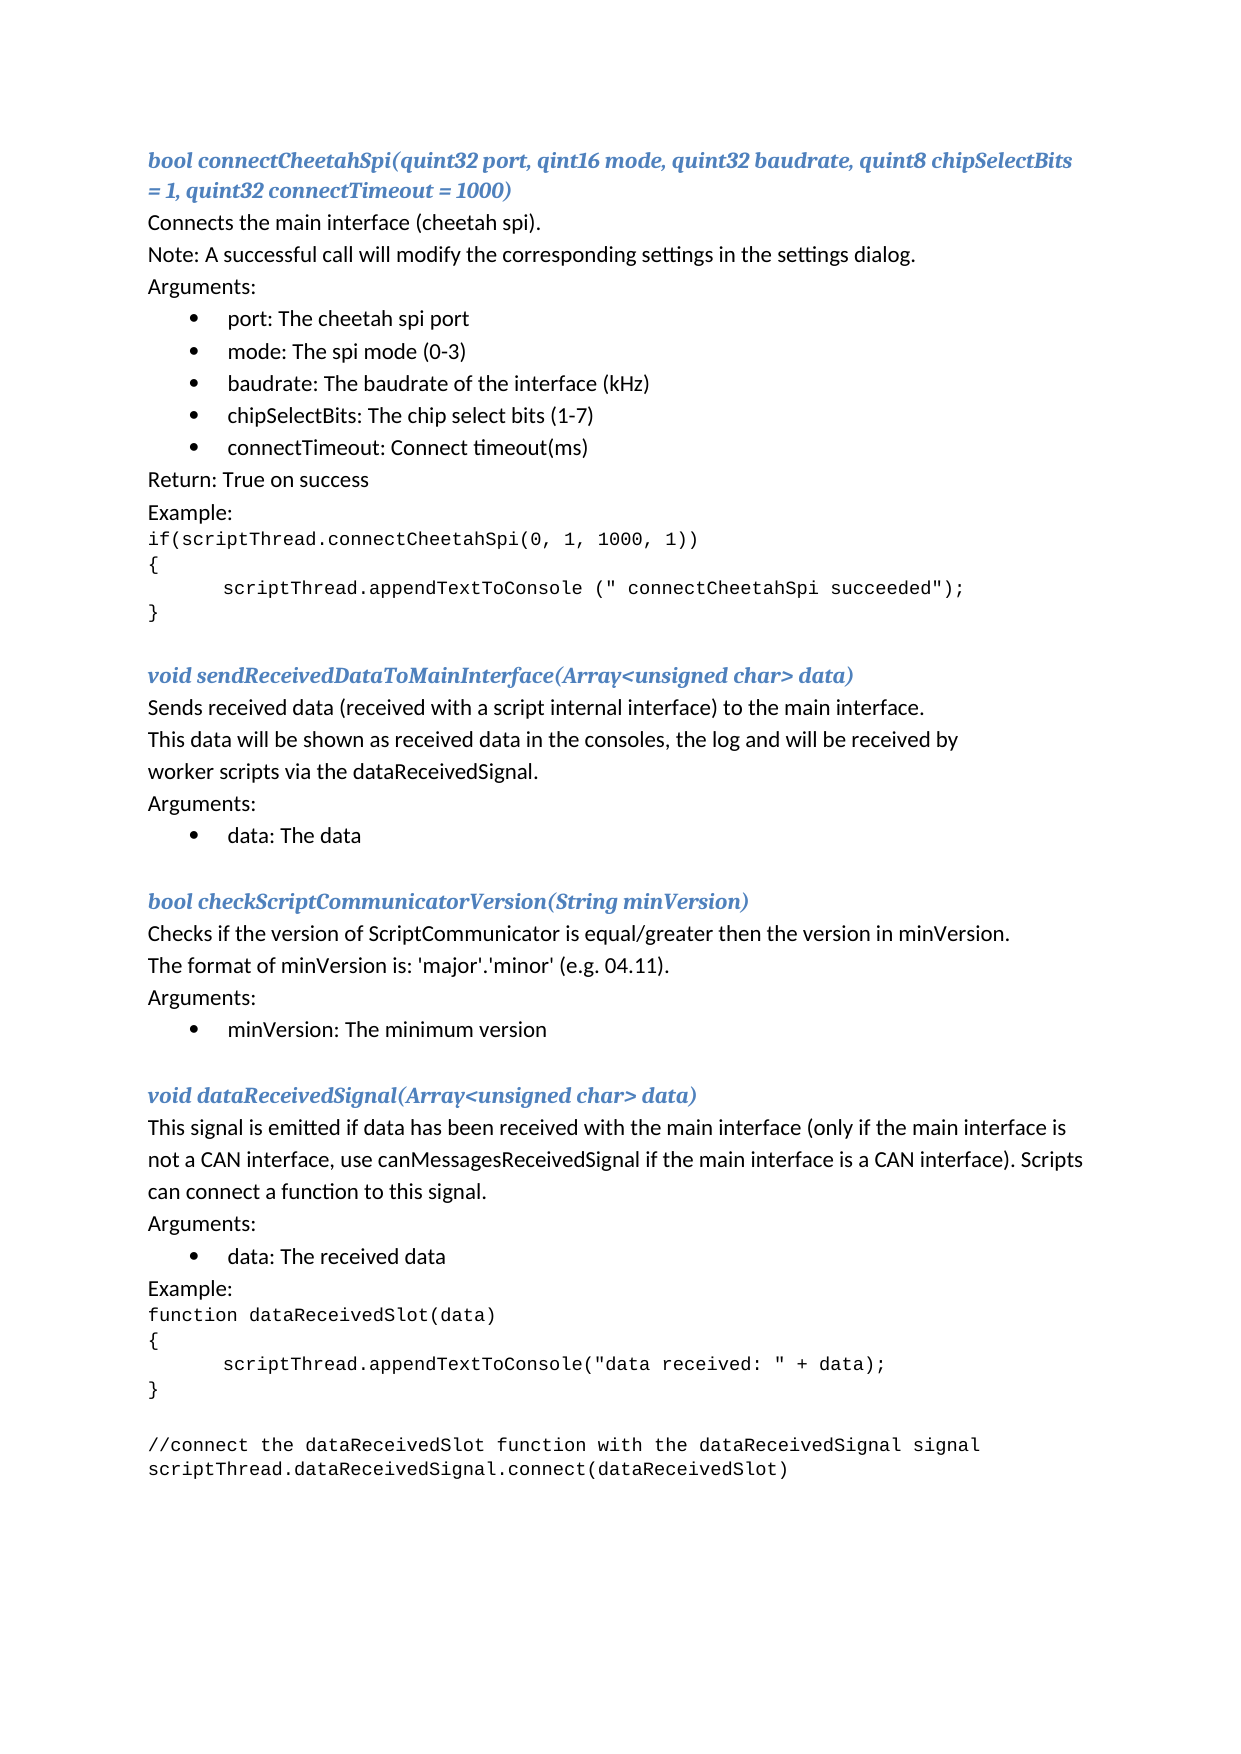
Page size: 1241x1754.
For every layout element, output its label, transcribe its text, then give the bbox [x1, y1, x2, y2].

text Example: [148, 498, 1093, 526]
text } [148, 1379, 1093, 1401]
text if(scriptThread.connectCheetahSpi(0, 1, 1000, 1)) [148, 530, 1093, 551]
text } [148, 603, 1093, 624]
text Arguments: [148, 272, 1093, 300]
list connectTimeout: Connect timeout(ms) [190, 433, 1093, 461]
subtitle bool checkScriptCommunicatorVersion(String minVersion) [148, 889, 1093, 915]
list data: The received data [190, 1242, 1093, 1270]
text scriptThread.appendTextToConsole("data received: " + data); [148, 1355, 1093, 1376]
text Arguments: [148, 983, 1093, 1011]
text Arguments: [148, 1209, 1093, 1238]
text scriptThread.appendTextToConsole (" connectCheetahSpi succeeded"); [148, 579, 1093, 600]
text { [148, 1331, 1093, 1352]
text function dataReceivedSlot(data) [148, 1306, 1093, 1327]
text The format of minVersion is: 'major'.'minor' (e.g. 04.11). [148, 951, 1093, 979]
list data: The data [190, 821, 1093, 849]
list mode: The spi mode (0-3) [190, 337, 1093, 365]
text Example: [148, 1274, 1093, 1302]
text Connects the main interface (cheetah spi). [148, 208, 1093, 236]
text Arguments: [148, 789, 1093, 817]
text Note: A successful call will modify the corresponding settings in the settings dialog. [148, 240, 1093, 268]
text Checks if the version of ScriptCommunicator is equal/greater then the version in minVersion. [148, 919, 1093, 947]
subtitle void sendReceivedDataToMainInterface(Array<unsigned char> data) [148, 662, 1093, 689]
subtitle void dataReceivedSignal(Array<unsigned char> data) [148, 1083, 1093, 1109]
subtitle bool connectCheetahSpi(quint32 port, qint16 mode, quint32 baudrate, quint8 chipSelectBits = 1, quint32 connectTimeout = 1000) [148, 148, 1093, 204]
text This data will be shown as received data in the consoles, the log and will be received by [148, 725, 1093, 753]
text worker scripts via the dataReceivedSignal. [148, 757, 1093, 785]
text { [148, 554, 1093, 576]
text This signal is emitted if data has been received with the main interface (only if the main interface is not a CAN interface, use canMessagesReceivedSignal if the main interface is a CAN interface). Scripts can connect a function to this signal. [148, 1113, 1093, 1205]
text scriptThread.dataReceivedSignal.connect(dataReceivedSlot) [148, 1460, 1093, 1481]
list chipSelectBits: The chip select bits (1-7) [190, 401, 1093, 429]
list minVersion: The minimum version [190, 1016, 1093, 1043]
text Sends received data (received with a script internal interface) to the main interface. [148, 693, 1093, 721]
text //connect the dataReceivedSlot function with the dataReceivedSignal signal [148, 1436, 1093, 1457]
list baudrate: The baudrate of the interface (kHz) [190, 369, 1093, 397]
list Return: True on success [148, 466, 1093, 493]
list port: The cheetah spi port [190, 304, 1093, 333]
